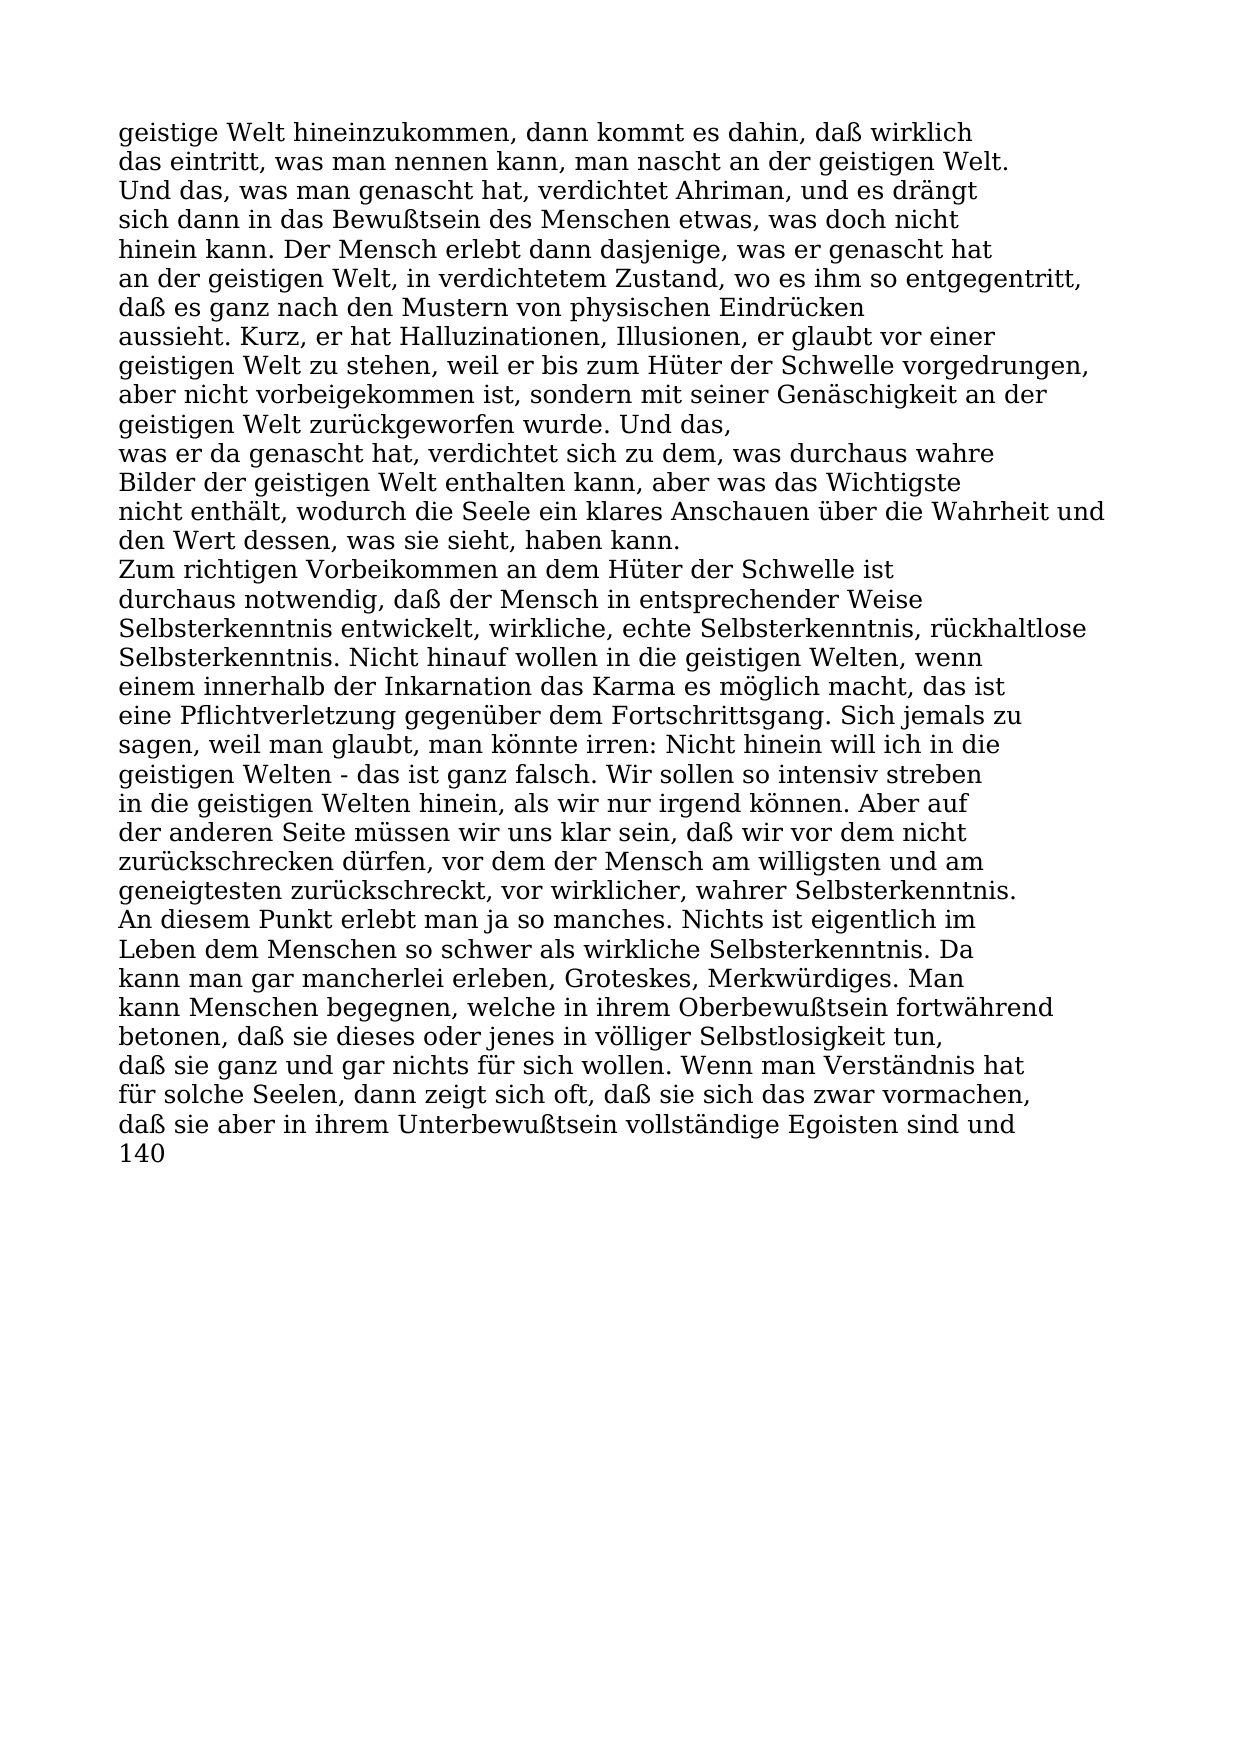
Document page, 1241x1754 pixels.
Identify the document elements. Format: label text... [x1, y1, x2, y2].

text eine Pflichtverletzung gegenüber dem Fortschrittsgang. Sich jemals zu [118, 701, 1122, 731]
text zurückschrecken dürfen, vor dem der Mensch am willigsten und am [118, 847, 1122, 876]
text durchaus notwendig, daß der Mensch in entsprechender Weise Selbsterkenntnis entwickelt, wirkliche, echte Selbsterkenntnis, rückhaltlose [118, 585, 1122, 643]
text Zum richtigen Vorbeikommen an dem Hüter der Schwelle ist [118, 556, 1122, 585]
text einem innerhalb der Inkarnation das Karma es möglich macht, das ist [118, 672, 1122, 701]
text in die geistigen Welten hinein, als wir nur irgend können. Aber auf [118, 789, 1122, 818]
text kann Menschen begegnen, welche in ihrem Oberbewußtsein fortwährend betonen, daß sie dieses oder jenes in völliger Selbstlosigkeit tun, [118, 993, 1122, 1051]
text nicht enthält, wodurch die Seele ein klares Anschauen über die Wahrheit und den Wert dessen, was sie sieht, haben kann. [118, 497, 1122, 556]
text Selbsterkenntnis. Nicht hinauf wollen in die geistigen Welten, wenn [118, 643, 1122, 672]
text was er da genascht hat, verdichtet sich zu dem, was durchaus wahre [118, 439, 1122, 468]
text für solche Seelen, dann zeigt sich oft, daß sie sich das zwar vormachen, [118, 1081, 1122, 1110]
text geistigen Welten - das ist ganz falsch. Wir sollen so intensiv streben [118, 760, 1122, 789]
text daß sie ganz und gar nichts für sich wollen. Wenn man Verständnis hat [118, 1051, 1122, 1081]
text an der geistigen Welt, in verdichtetem Zustand, wo es ihm so entgegentritt, daß es ganz nach den Mustern von physischen Eindrücken [118, 264, 1122, 322]
text Leben dem Menschen so schwer als wirkliche Selbsterkenntnis. Da [118, 935, 1122, 964]
text geistigen Welt zu stehen, weil er bis zum Hüter der Schwelle vorgedrungen, aber nicht vorbeigekommen ist, sondern mit seiner Genäschigkeit an der geistigen Welt zurückgeworfen wurde. Und das, [118, 351, 1122, 439]
text kann man gar mancherlei erleben, Groteskes, Merkwürdiges. Man [118, 964, 1122, 993]
text 140 [118, 1139, 1122, 1168]
text der anderen Seite müssen wir uns klar sein, daß wir vor dem nicht [118, 818, 1122, 847]
text aussieht. Kurz, er hat Halluzinationen, Illusionen, er glaubt vor einer [118, 322, 1122, 351]
text sagen, weil man glaubt, man könnte irren: Nicht hinein will ich in die [118, 731, 1122, 760]
text das eintritt, was man nennen kann, man nascht an der geistigen Welt. [118, 147, 1122, 176]
text geistige Welt hineinzukommen, dann kommt es dahin, daß wirklich [118, 118, 1122, 147]
text daß sie aber in ihrem Unterbewußtsein vollständige Egoisten sind und [118, 1110, 1122, 1139]
text Und das, was man genascht hat, verdichtet Ahriman, und es drängt [118, 176, 1122, 206]
text Bilder der geistigen Welt enthalten kann, aber was das Wichtigste [118, 468, 1122, 497]
text An diesem Punkt erlebt man ja so manches. Nichts ist eigentlich im [118, 906, 1122, 935]
text sich dann in das Bewußtsein des Menschen etwas, was doch nicht [118, 206, 1122, 235]
text geneigtesten zurückschreckt, vor wirklicher, wahrer Selbsterkenntnis. [118, 876, 1122, 906]
text hinein kann. Der Mensch erlebt dann dasjenige, was er genascht hat [118, 235, 1122, 264]
